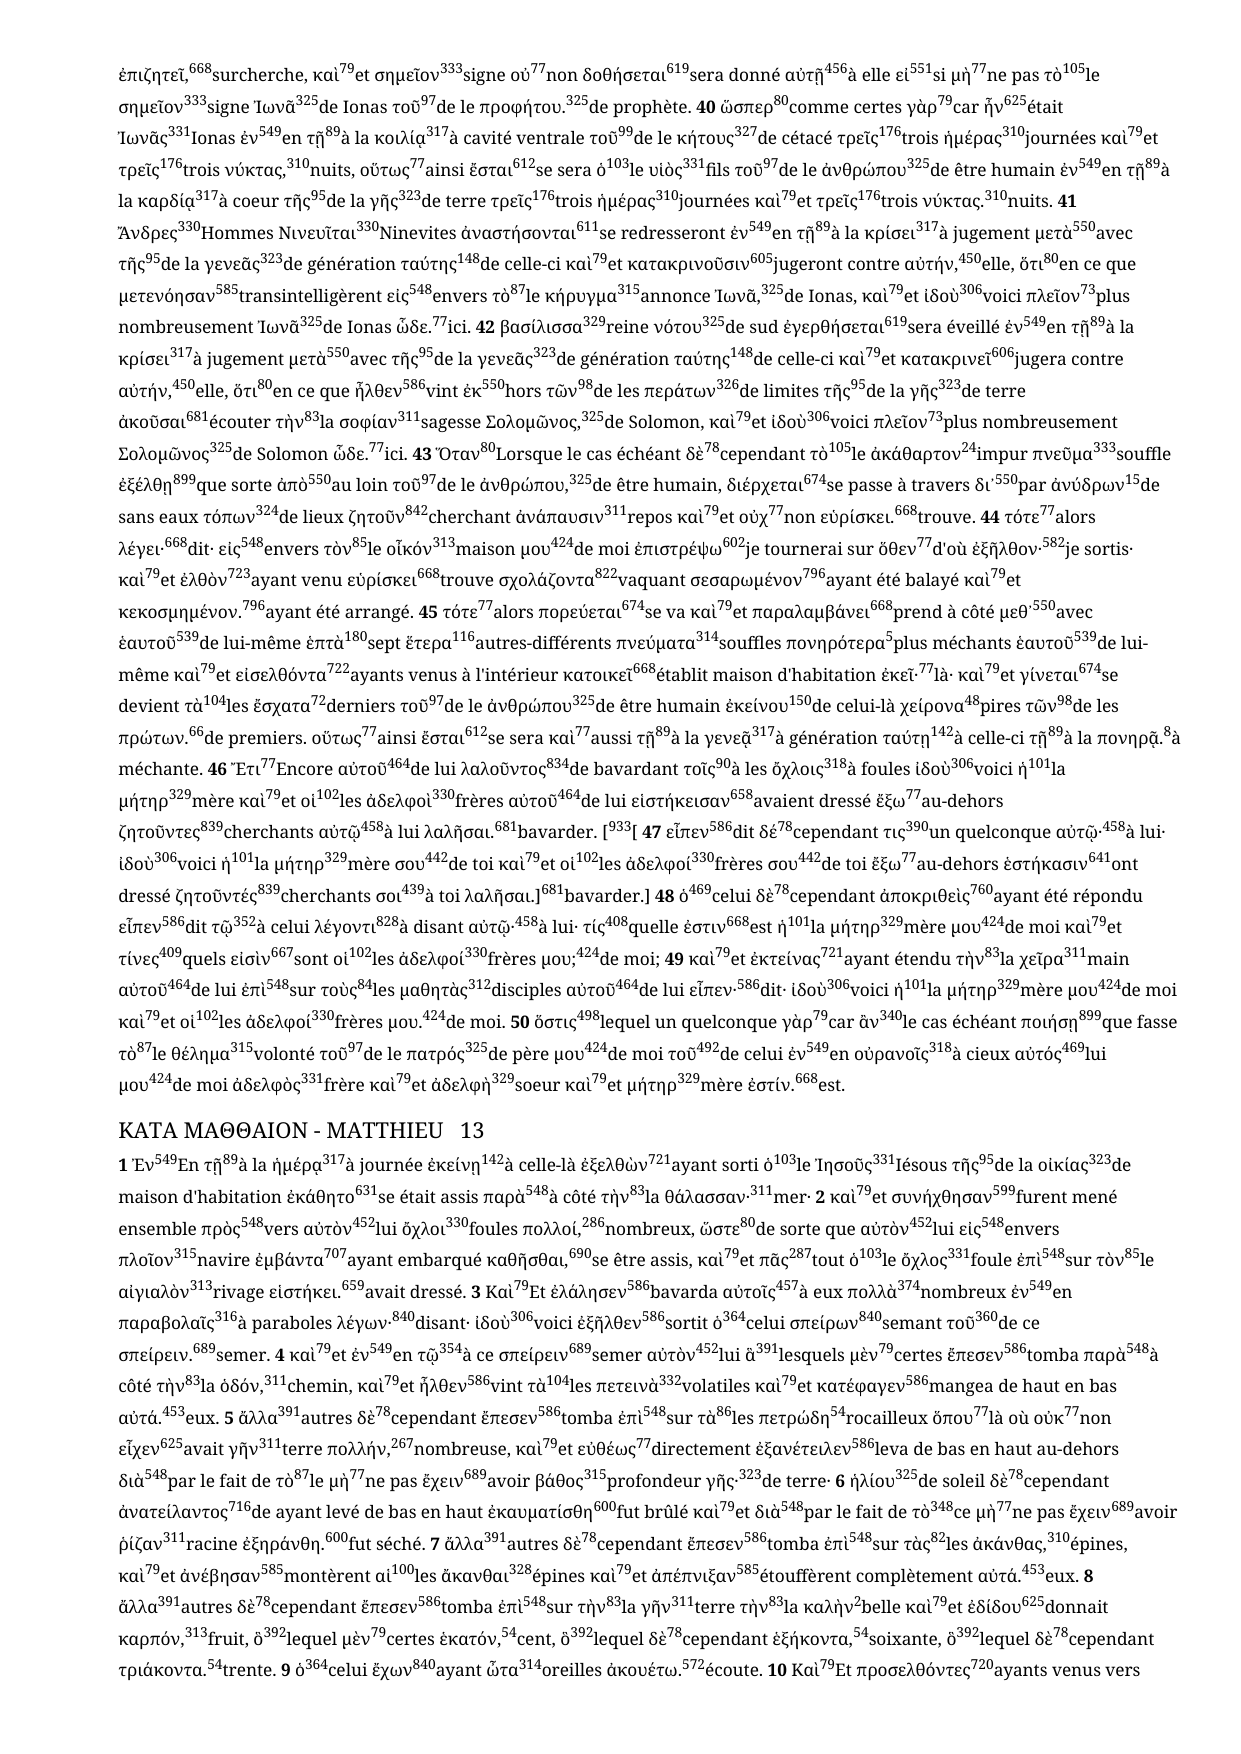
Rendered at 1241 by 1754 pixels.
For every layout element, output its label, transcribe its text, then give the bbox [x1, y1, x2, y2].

text ΚΑΤΑ ΜΑΘΘΑΙΟΝ - MATTHIEU 13 [118, 1115, 1181, 1145]
text 1 Ἐν549En ἐκείνῳ144à celui-là τῷ91à le καιρῷ319à moment ἐπορεύθη600fut allé ὁ103le Ἰησοῦς331Iésous τοῖς92à les σάββασιν320à sabbats διὰ550par τῶν98de les σπορίμων·66de champs ensemencés· οἱ102les δὲ78cependant μαθηταὶ330disciples αὐτοῦ464de lui ἐπείνασαν585eurent faim καὶ79et ἤρξαντο591se originèrent τίλλειν689épiler στάχυας312épis καὶ79et ἐσθίειν.689manger. 2 οἱ102les δὲ78cependant Φαρισαῖοι330Pharisiens ἰδόντες720ayants vus εἶπαν585dirent αὐτῷ·458à lui· ἰδοὺ306voici οἱ102les μαθηταί330disciples σου442de toi ποιοῦσιν667font ὃ482lequel οὐκ77non ἔξεστιν668est permis ποιεῖν689faire ἐν549en σαββάτῳ.321à sabbat. 3 ὁ469celui δὲ78cependant εἶπεν586dit αὐτοῖς·457à eux· οὐκ340non ἀνέγνωτε583vous prîtes connaissance τί399quel ἐποίησεν586fit Δαυὶδ331Dauid ὅτε80lorsque ἐπείνασεν586eut faim καὶ79et οἱ363ceux μετ᾽550avec αὐτοῦ,464de lui, 4 πῶς80comment? εἰσῆλθεν586vint à l'intérieur εἰς548envers τὸν85le οἶκον313maison τοῦ97de le θεοῦ325de Dieu καὶ79et τοὺς84les ἄρτους312pains τῆς95de la προθέσεως323de proposition ἔφαγεν,586mangea, ὃ482lequel οὐκ77non ἐξὸν842étant permis ἦν625était αὐτῷ458à lui φαγεῖν681manger οὐδὲ79non cependant τοῖς351à ceux μετ᾽550avec αὐτοῦ464de lui εἰ551si μὴ77ne pas τοῖς90à les ἱερεῦσιν318à sacrificateurs μόνοις;120à seuls; 5 ἢ79ou οὐκ340non ἀνέγνωτε583vous prîtes connaissance ἐν549en τῷ91à le νόμῳ319à loi ὅτι80en ce que τοῖς92à les σάββασιν320à sabbats οἱ102les ἱερεῖς330sacrificateurs ἐν549en τῷ93à le ἱερῷ321à sanctuaire τὸ87le σάββατον315sabbat βεβηλοῦσιν667profanent καὶ79et ἀναίτιοί46non coupables εἰσιν;667sont; 6 λέγω664je dis δὲ78cependant ὑμῖν438à vous ὅτι80en ce que τοῦ99de le ἱεροῦ327de sanctuaire μεῖζόν73plus grand ἐστιν668est ὧδε.77ici. 7 εἰ80si δὲ78cependant ἐγνώκειτε656vous aviez connu τί412quel ἐστιν·668est· ἔλεος315miséricorde θέλω664je veux καὶ79et οὐ77non θυσίαν,311sacrifice, οὐκ77non ἂν340le cas échéant κατεδικάσατε583vous exécutâtes en justice de haut en bas τοὺς84les ἀναιτίους.52non coupables. 8 κύριος331Maître γάρ79car ἐστιν668est τοῦ99de le σαββάτου327de sabbat ὁ103le υἱὸς331fils τοῦ97de le ἀνθρώπου.325de être humain. 9 Καὶ79Et μεταβὰς721ayant dépassé ἐκεῖθεν77de là ἦλθεν586vint εἰς548envers τὴν83la συναγωγὴν311synagogue αὐτῶν·463de eux· 10 καὶ79et ἰδοὺ306voici ἄνθρωπος331être humain χεῖρα311main ἔχων840ayant ξηράν.51sèche. καὶ79et ἐπηρώτησαν585surinterrogèrent αὐτὸν452lui λέγοντες·839disants· εἰ340si ἔξεστιν668est permis τοῖς92à les σάββασιν320à sabbats θεραπεύειν;689soigner; ἵνα80afin que κατηγορήσωσιν898que accusent αὐτοῦ.464de lui. 11 ὁ469celui δὲ78cependant εἶπεν586dit αὐτοῖς·457à eux· τίς174quel ἔσται612se sera ἐξ550hors ὑμῶν441de vous ἄνθρωπος331être humain ὃς498lequel ἕξει606aura πρόβατον315brebis ἓν181un καὶ79et ἐὰν80si le cas échéant ἐμπέσῃ899que tombe dans τοῦτο366ce-ci τοῖς92à les σάββασιν320à sabbats εἰς548envers βόθυνον,313fosse, οὐχὶ340non pas κρατήσει606saisira avec force αὐτὸ454lui καὶ79et ἐγερεῖ;606éveillera; 12 πόσῳ402à combien grand? οὖν79donc διαφέρει668diffère ἄνθρωπος331être humain προβάτου.327de brebis. ὥστε80de sorte que ἔξεστιν668est permis τοῖς92à les σάββασιν320à sabbats καλῶς77bellement ποιεῖν.689faire. 13 τότε77alors λέγει668dit τῷ91à le ἀνθρώπῳ·319à être humain· ἔκτεινόν554étends σου442de toi τὴν83la χεῖρα.311main. καὶ79et ἐξέτεινεν586étendit καὶ79et ἀπεκατεστάθη600fut reconstitué ὑγιὴς69saine ὡς80comme ἡ101la ἄλλη.388autre. 14 Ἐξελθόντες720Ayants sortis δὲ78cependant οἱ102les Φαρισαῖοι330Pharisiens συμβούλιον315délibération ensemble ἔλαβον585prirent κατ᾽550contre αὐτοῦ464de lui ὅπως80de telle manière que αὐτὸν452lui ἀπολέσωσιν.898que perdent au loin. 15 Ὁ103Le δὲ78cependant Ἰησοῦς331Iésous γνοὺς721ayant connu ἀνεχώρησεν586replaça ἐκεῖθεν.77de là. καὶ79et ἠκολούθησαν585suivirent αὐτῷ458à lui [ὄχλοι]330[foules] πολλοί,389nombreux, καὶ79et ἐθεράπευσεν586soigna αὐτοὺς451eux πάντας268tous 16 καὶ79et ἐπετίμησεν586survalorisa αὐτοῖς457à eux ἵνα80afin que μὴ77ne pas φανερὸν53visible αὐτὸν452lui ποιήσωσιν,898que fassent, 17 ἵνα80afin que πληρωθῇ911que soit fait plénitude τὸ366ce ῥηθὲν762ayant été dit διὰ550par Ἠσαΐου325de Ésaïa τοῦ97de le προφήτου325de prophète λέγοντος·834de disant· 18 ἰδοὺ306voici ὁ103le παῖς331jeune servant μου424de moi ὃν480lequel ᾑρέτισα,582je hérétisai, ὁ103le ἀγαπητός71aimé μου424de moi εἰς548envers ὃν480lequel εὐδόκησεν586estima en bien ἡ101la ψυχή329âme μου·424de moi· θήσω602je poserai τὸ87le πνεῦμά315souffle μου424de moi ἐπ᾽548sur αὐτόν,452lui, καὶ79et κρίσιν311jugement τοῖς92à les ἔθνεσιν320à ethnies ἀπαγγελεῖ.606rapportera annonce. 19 οὐκ77non ἐρίσει606querellera οὐδὲ79non cependant κραυγάσει,606criera, οὐδὲ79non cependant ἀκούσει606écoutera τις390un quelconque ἐν549en ταῖς88à les πλατείαις316à places τὴν83la φωνὴν311son de voix αὐτοῦ.464de lui. 20 κάλαμον313calame συντετριμμένον796ayant été broyé ensemble οὐ77non κατεάξει606fracassera de haut en bas καὶ79et λίνον315linon τυφόμενον877étant fumé οὐ77non σβέσει,606éteindra, ἕως80jusqu'à ce que ἂν340le cas échéant ἐκβάλῃ899que éjecte εἰς548envers νῖκος315victoire τὴν83la κρίσιν.311jugement. 21 καὶ79et τῷ93à le ὀνόματι321à nom αὐτοῦ464de lui ἔθνη332ethnies ἐλπιοῦσιν.605espéreront. 22 Τότε77Alors προσηνέχθη600fut apporté αὐτῷ458à lui δαιμονιζόμενος891étant démonisé τυφλὸς71aveugle καὶ79et κωφός,71sourd muet, καὶ79et ἐθεράπευσεν586soigna αὐτόν,452lui, ὥστε80de sorte que τὸν85le κωφὸν53sourd muet λαλεῖν689bavarder καὶ79et βλέπειν.689regarder. 23 καὶ79et ἐξίσταντο630se extasiaient πάντες286tous οἱ102les ὄχλοι330foules καὶ79et ἔλεγον·624disaient· μήτι340ne serait-ce que οὗτός364celui-ci ἐστιν668est ὁ103le υἱὸς331fils Δαυίδ;325de Dauid; 24 οἱ102les δὲ78cependant Φαρισαῖοι330Pharisiens ἀκούσαντες720ayants écoutés εἶπον·585dirent· οὗτος364celui-ci οὐκ77non ἐκβάλλει668éjecte τὰ86les δαιμόνια314démons εἰ551si μὴ77ne pas ἐν549en τῷ91à le Βεελζεβοὺλ319à Beelzeboul ἄρχοντι319à chef τῶν98de les δαιμονίων.326de démons. 25 Εἰδὼς783Ayant su δὲ78cependant τὰς82les ἐνθυμήσεις310réflexions en fureurs αὐτῶν463de eux εἶπεν586dit αὐτοῖς·457à eux· πᾶσα285toute βασιλεία329royauté μερισθεῖσα758ayante étée partagée καθ᾽550contre ἑαυτῆς535de elle-même ἐρημοῦται680est désertifié καὶ79et πᾶσα285toute πόλις329cité ἢ79ou οἰκία329maison d'habitation μερισθεῖσα758ayante étée partagée καθ᾽550contre ἑαυτῆς535de elle-même οὐ77non σταθήσεται.619sera dressé. 26 καὶ79et εἰ80si ὁ103le σατανᾶς331Satanas τὸν85le σατανᾶν313Satanas ἐκβάλλει,668éjecte, ἐφ᾽548sur ἑαυτὸν528lui-même ἐμερίσθη·600fut partagé· πῶς77comment? οὖν79donc σταθήσεται619sera dressé ἡ101la βασιλεία329royauté αὐτοῦ;464de lui; 27 καὶ79et εἰ80si ἐγὼ431moi ἐν549en Βεελζεβοὺλ319à Beelzeboul ἐκβάλλω664j'éjecte τὰ86les δαιμόνια,314démons, οἱ102les υἱοὶ330fils ὑμῶν441de vous ἐν549en τίνι401à quel ἐκβάλλουσιν;667éjectent; διὰ548par le fait de τοῦτο348ce-ci αὐτοὶ468eux κριταὶ330juges ἔσονται611se seront ὑμῶν.441de vous. 28 εἰ80si δὲ78cependant ἐν549en πνεύματι321à souffle θεοῦ325de Dieu ἐγὼ431moi ἐκβάλλω664j'éjecte τὰ86les δαιμόνια,314démons, ἄρα77par conséquent ἔφθασεν586devança ἐφ᾽548sur ὑμᾶς436vous ἡ101la βασιλεία329royauté τοῦ97de le θεοῦ.325de Dieu. 29 ἢ79ou πῶς77comment? δύναταί674se peut τις390un quelconque εἰσελθεῖν681venir à l'intérieur εἰς548envers τὴν83la οἰκίαν311maison d'habitation τοῦ97de le ἰσχυροῦ65de tenace καὶ79et τὰ86les σκεύη314ustensiles αὐτοῦ464de lui ἁρπάσαι,681ravir, ἐὰν80si le cas échéant μὴ77ne pas πρῶτον77premièrement δήσῃ899que attache de lien τὸν85le ἰσχυρόν;53tenace; καὶ79et τότε77alors τὴν83la οἰκίαν311maison d'habitation αὐτοῦ464de lui διαρπάσει.606ravira au-travers. 30 ὁ364celui μὴ77ne pas ὢν840étant μετ᾽550avec ἐμοῦ424de moi κατ᾽550contre ἐμοῦ424de moi ἐστιν,668est, καὶ79et ὁ364celui μὴ77ne pas συνάγων840menant ensemble μετ᾽550avec ἐμοῦ424de moi σκορπίζει.668disperse. 31 Διὰ548Par le fait de τοῦτο348ce-ci λέγω664je dis ὑμῖν,438à vous, πᾶσα285toute ἁμαρτία329faute καὶ79et βλασφημία329blasphémie ἀφεθήσεται619sera abandonné τοῖς90à les ἀνθρώποις,318à êtres humains, ἡ101la δὲ78cependant τοῦ99de le πνεύματος327de souffle βλασφημία329blasphémie οὐκ77non ἀφεθήσεται.619sera abandonné. 32 καὶ79et ὃς498lequel ἐὰν340si le cas échéant εἴπῃ899que dise λόγον313discours κατὰ550contre τοῦ97de le υἱοῦ325de fils τοῦ97de le ἀνθρώπου,325de être humain, ἀφεθήσεται619sera abandonné αὐτῷ·458à lui· ὃς498lequel δ᾽78cependant ἂν340le cas échéant εἴπῃ899que dise κατὰ550contre τοῦ99de le πνεύματος327de souffle τοῦ99de le ἁγίου,18de saint, οὐκ77non ἀφεθήσεται619sera abandonné αὐτῷ458à lui οὔτε79ni ἐν549en τούτῳ144à celui-ci τῷ91à le αἰῶνι319à ère οὔτε79ni ἐν549en τῷ352à celui μέλλοντι.828à imminant. 33 Ἢ79Ou ποιήσατε553faites τὸ87le δένδρον315arbre καλὸν34beau καὶ79et τὸν85le καρπὸν313fruit αὐτοῦ466de lui καλόν,53beau, ἢ79ou ποιήσατε553faites τὸ87le δένδρον315arbre σαπρὸν34pourri καὶ79et τὸν85le καρπὸν313fruit αὐτοῦ466de lui σαπρόν·53pourri· ἐκ550hors γὰρ79car τοῦ97de le καρποῦ325de fruit τὸ105le δένδρον333arbre γινώσκεται.680est connu. 34 γεννήματα338progénitures ἐχιδνῶν,322de vipères, πῶς77comment? δύνασθε671vous vous pouvez ἀγαθὰ54bons λαλεῖν689bavarder πονηροὶ46méchants ὄντες;839étants; ἐκ550hors γὰρ79car τοῦ99de le περισσεύματος327de superflu τῆς95de la καρδίας323de coeur τὸ105le στόμα333bouche λαλεῖ.668bavarde. 35 ὁ103le ἀγαθὸς22bon ἄνθρωπος331être humain ἐκ550hors τοῦ257de le ἀγαθοῦ16de bon θησαυροῦ325de trésor ἐκβάλλει668éjecte ἀγαθά,54bons, καὶ79et ὁ103le πονηρὸς22méchant ἄνθρωπος331être humain ἐκ550hors τοῦ257de le πονηροῦ16de méchant θησαυροῦ325de trésor ἐκβάλλει668éjecte πονηρά.54méchants. 36 λέγω664je dis δὲ78cependant ὑμῖν438à vous ὅτι80en ce que πᾶν271tout ῥῆμα315oral ἀργὸν6sans travail ὃ482lequel λαλήσουσιν605bavarderont οἱ102les ἄνθρωποι330êtres humains ἀποδώσουσιν605redonneront περὶ550autour αὐτοῦ466de lui λόγον313discours ἐν549en ἡμέρᾳ317à journée κρίσεως·323de jugement· 37 ἐκ550hors γὰρ79car τῶν96de les λόγων324de discours σου442de toi δικαιωθήσῃ,617tu seras justifié, καὶ79et ἐκ550hors τῶν96de les λόγων324de discours σου442de toi καταδικασθήσῃ.617tu seras exécuté en justice de haut en bas. 38 Τότε77Alors ἀπεκρίθησαν599furent répondu αὐτῷ458à lui τινες389des quelconques τῶν96de les γραμματέων324de lettrés καὶ79et Φαρισαίων324de Pharisiens λέγοντες·839disants· διδάσκαλε,337enseignant, θέλομεν663nous voulons ἀπὸ550au loin σοῦ442de toi σημεῖον315signe ἰδεῖν.681voir. 39 ὁ469celui δὲ78cependant ἀποκριθεὶς760ayant été répondu εἶπεν586dit αὐτοῖς·457à eux· γενεὰ329génération πονηρὰ20méchante καὶ79et μοιχαλὶς20adultère σημεῖον315signe ἐπιζητεῖ,668surcherche, καὶ79et σημεῖον333signe οὐ77non δοθήσεται619sera donné αὐτῇ456à elle εἰ551si μὴ77ne pas τὸ105le σημεῖον333signe Ἰωνᾶ325de Ionas τοῦ97de le προφήτου.325de prophète. 40 ὥσπερ80comme certes γὰρ79car ἦν625était Ἰωνᾶς331Ionas ἐν549en τῇ89à la κοιλίᾳ317à cavité ventrale τοῦ99de le κήτους327de cétacé τρεῖς176trois ἡμέρας310journées καὶ79et τρεῖς176trois νύκτας,310nuits, οὕτως77ainsi ἔσται612se sera ὁ103le υἱὸς331fils τοῦ97de le ἀνθρώπου325de être humain ἐν549en τῇ89à la καρδίᾳ317à coeur τῆς95de la γῆς323de terre τρεῖς176trois ἡμέρας310journées καὶ79et τρεῖς176trois νύκτας.310nuits. 41 Ἄνδρες330Hommes Νινευῖται330Ninevites ἀναστήσονται611se redresseront ἐν549en τῇ89à la κρίσει317à jugement μετὰ550avec τῆς95de la γενεᾶς323de génération ταύτης148de celle-ci καὶ79et κατακρινοῦσιν605jugeront contre αὐτήν,450elle, ὅτι80en ce que μετενόησαν585transintelligèrent εἰς548envers τὸ87le κήρυγμα315annonce Ἰωνᾶ,325de Ionas, καὶ79et ἰδοὺ306voici πλεῖον73plus nombreusement Ἰωνᾶ325de Ionas ὧδε.77ici. 42 βασίλισσα329reine νότου325de sud ἐγερθήσεται619sera éveillé ἐν549en τῇ89à la κρίσει317à jugement μετὰ550avec τῆς95de la γενεᾶς323de génération ταύτης148de celle-ci καὶ79et κατακρινεῖ606jugera contre αὐτήν,450elle, ὅτι80en ce que ἦλθεν586vint ἐκ550hors τῶν98de les περάτων326de limites τῆς95de la γῆς323de terre ἀκοῦσαι681écouter τὴν83la σοφίαν311sagesse Σολομῶνος,325de Solomon, καὶ79et ἰδοὺ306voici πλεῖον73plus nombreusement Σολομῶνος325de Solomon ὧδε.77ici. 43 Ὅταν80Lorsque le cas échéant δὲ78cependant τὸ105le ἀκάθαρτον24impur πνεῦμα333souffle ἐξέλθῃ899que sorte ἀπὸ550au loin τοῦ97de le ἀνθρώπου,325de être humain, διέρχεται674se passe à travers δι᾽550par ἀνύδρων15de sans eaux τόπων324de lieux ζητοῦν842cherchant ἀνάπαυσιν311repos καὶ79et οὐχ77non εὑρίσκει.668trouve. 44 τότε77alors λέγει·668dit· εἰς548envers τὸν85le οἶκόν313maison μου424de moi ἐπιστρέψω602je tournerai sur ὅθεν77d'où ἐξῆλθον·582je sortis· καὶ79et ἐλθὸν723ayant venu εὑρίσκει668trouve σχολάζοντα822vaquant σεσαρωμένον796ayant été balayé καὶ79et κεκοσμημένον.796ayant été arrangé. 45 τότε77alors πορεύεται674se va καὶ79et παραλαμβάνει668prend à côté μεθ᾽550avec ἑαυτοῦ539de lui-même ἑπτὰ180sept ἕτερα116autres-différents πνεύματα314souffles πονηρότερα5plus méchants ἑαυτοῦ539de lui-même καὶ79et εἰσελθόντα722ayants venus à l'intérieur κατοικεῖ668établit maison d'habitation ἐκεῖ·77là· καὶ79et γίνεται674se devient τὰ104les ἔσχατα72derniers τοῦ97de le ἀνθρώπου325de être humain ἐκείνου150de celui-là χείρονα48pires τῶν98de les πρώτων.66de premiers. οὕτως77ainsi ἔσται612se sera καὶ77aussi τῇ89à la γενεᾷ317à génération ταύτῃ142à celle-ci τῇ89à la πονηρᾷ.8à méchante. 46 Ἔτι77Encore αὐτοῦ464de lui λαλοῦντος834de bavardant τοῖς90à les ὄχλοις318à foules ἰδοὺ306voici ἡ101la μήτηρ329mère καὶ79et οἱ102les ἀδελφοὶ330frères αὐτοῦ464de lui εἱστήκεισαν658avaient dressé ἔξω77au-dehors ζητοῦντες839cherchants αὐτῷ458à lui λαλῆσαι.681bavarder. [933[ 47 εἶπεν586dit δέ78cependant τις390un quelconque αὐτῷ·458à lui· ἰδοὺ306voici ἡ101la μήτηρ329mère σου442de toi καὶ79et οἱ102les ἀδελφοί330frères σου442de toi ἔξω77au-dehors ἑστήκασιν641ont dressé ζητοῦντές839cherchants σοι439à toi λαλῆσαι.]681bavarder.] 48 ὁ469celui δὲ78cependant ἀποκριθεὶς760ayant été répondu εἶπεν586dit τῷ352à celui λέγοντι828à disant αὐτῷ·458à lui· τίς408quelle ἐστιν668est ἡ101la μήτηρ329mère μου424de moi καὶ79et τίνες409quels εἰσὶν667sont οἱ102les ἀδελφοί330frères μου;424de moi; 49 καὶ79et ἐκτείνας721ayant étendu τὴν83la χεῖρα311main αὐτοῦ464de lui ἐπὶ548sur τοὺς84les μαθητὰς312disciples αὐτοῦ464de lui εἶπεν·586dit· ἰδοὺ306voici ἡ101la μήτηρ329mère μου424de moi καὶ79et οἱ102les ἀδελφοί330frères μου.424de moi. 50 ὅστις498lequel un quelconque γὰρ79car ἂν340le cas échéant ποιήσῃ899que fasse τὸ87le θέλημα315volonté τοῦ97de le πατρός325de père μου424de moi τοῦ492de celui ἐν549en οὐρανοῖς318à cieux αὐτός469lui μου424de moi ἀδελφὸς331frère καὶ79et ἀδελφὴ329soeur καὶ79et μήτηρ329mère ἐστίν.668est. [118, 59, 1181, 1097]
text 1 Ἐν549En τῇ89à la ἡμέρᾳ317à journée ἐκείνῃ142à celle-là ἐξελθὼν721ayant sorti ὁ103le Ἰησοῦς331Iésous τῆς95de la οἰκίας323de maison d'habitation ἐκάθητο631se était assis παρὰ548à côté τὴν83la θάλασσαν·311mer· 2 καὶ79et συνήχθησαν599furent mené ensemble πρὸς548vers αὐτὸν452lui ὄχλοι330foules πολλοί,286nombreux, ὥστε80de sorte que αὐτὸν452lui εἰς548envers πλοῖον315navire ἐμβάντα707ayant embarqué καθῆσθαι,690se être assis, καὶ79et πᾶς287tout ὁ103le ὄχλος331foule ἐπὶ548sur τὸν85le αἰγιαλὸν313rivage εἱστήκει.659avait dressé. 3 Καὶ79Et ἐλάλησεν586bavarda αὐτοῖς457à eux πολλὰ374nombreux ἐν549en παραβολαῖς316à paraboles λέγων·840disant· ἰδοὺ306voici ἐξῆλθεν586sortit ὁ364celui σπείρων840semant τοῦ360de ce σπείρειν.689semer. 4 καὶ79et ἐν549en τῷ354à ce σπείρειν689semer αὐτὸν452lui ἃ391lesquels μὲν79certes ἔπεσεν586tomba παρὰ548à côté τὴν83la ὁδόν,311chemin, καὶ79et ἦλθεν586vint τὰ104les πετεινὰ332volatiles καὶ79et κατέφαγεν586mangea de haut en bas αὐτά.453eux. 5 ἄλλα391autres δὲ78cependant ἔπεσεν586tomba ἐπὶ548sur τὰ86les πετρώδη54rocailleux ὅπου77là où οὐκ77non εἶχεν625avait γῆν311terre πολλήν,267nombreuse, καὶ79et εὐθέως77directement ἐξανέτειλεν586leva de bas en haut au-dehors διὰ548par le fait de τὸ87le μὴ77ne pas ἔχειν689avoir βάθος315profondeur γῆς·323de terre· 6 ἡλίου325de soleil δὲ78cependant ἀνατείλαντος716de ayant levé de bas en haut ἐκαυματίσθη600fut brûlé καὶ79et διὰ548par le fait de τὸ348ce μὴ77ne pas ἔχειν689avoir ῥίζαν311racine ἐξηράνθη.600fut séché. 7 ἄλλα391autres δὲ78cependant ἔπεσεν586tomba ἐπὶ548sur τὰς82les ἀκάνθας,310épines, καὶ79et ἀνέβησαν585montèrent αἱ100les ἄκανθαι328épines καὶ79et ἀπέπνιξαν585étouffèrent complètement αὐτά.453eux. 8 ἄλλα391autres δὲ78cependant ἔπεσεν586tomba ἐπὶ548sur τὴν83la γῆν311terre τὴν83la καλὴν2belle καὶ79et ἐδίδου625donnait καρπόν,313fruit, ὃ392lequel μὲν79certes ἑκατόν,54cent, ὃ392lequel δὲ78cependant ἑξήκοντα,54soixante, ὃ392lequel δὲ78cependant τριάκοντα.54trente. 9 ὁ364celui ἔχων840ayant ὦτα314oreilles ἀκουέτω.572écoute. 10 Καὶ79Et προσελθόντες720ayants venus vers οἱ102les μαθηταὶ330disciples εἶπαν585dirent αὐτῷ·458à lui· διὰ548par le fait de τί399quel ἐν549en παραβολαῖς316à paraboles λαλεῖς666tu bavardes αὐτοῖς;457à eux; 11 ὁ469celui δὲ78cependant ἀποκριθεὶς760ayant été répondu εἶπεν586dit αὐτοῖς·457à eux· ὅτι80en ce que ὑμῖν438à vous δέδοται654a été donné γνῶναι681connaître τὰ86les μυστήρια314mystères τῆς95de la βασιλείας323de royauté τῶν96de les οὐρανῶν,324de cieux, ἐκείνοις351à ceux-là δὲ78cependant οὐ77non δέδοται.654a été donné. 12 ὅστις498lequel un quelconque γὰρ79car ἔχει,668a, δοθήσεται619sera donné αὐτῷ458à lui καὶ79et περισσευθήσεται·619sera surabondé· ὅστις498lequel un quelconque δὲ78cependant οὐκ77non ἔχει,668a, καὶ77aussi ὃ482lequel ἔχει668a ἀρθήσεται619sera levé ἀπ᾽550au loin αὐτοῦ.464de lui. 13 διὰ548par le fait de τοῦτο348ce-ci ἐν549en παραβολαῖς316à paraboles αὐτοῖς457à eux λαλῶ,664je bavarde, ὅτι80en ce que βλέποντες839regardants οὐ77non βλέπουσιν667regardent καὶ79et ἀκούοντες839écoutants οὐκ77non ἀκούουσιν667écoutent οὐδὲ79non cependant συνίουσιν,667comprennent, 14 καὶ79et ἀναπληροῦται680est élevé à plénitude αὐτοῖς457à eux ἡ101la προφητεία329prophétie Ἠσαΐου325de Ésaïa ἡ362celle λέγουσα·838disante· ἀκοῇ317à ouïe ἀκούσετε603vous écouterez καὶ79et οὐ77non μὴ77ne pas συνῆτε,896que vous compreniez, καὶ79et βλέποντες839regardants βλέψετε603vous regarderez καὶ79et οὐ77non μὴ77ne pas ἴδητε.896que vous voyiez. 15 ἐπαχύνθη600fut épaissi γὰρ79car ἡ101la καρδία329coeur τοῦ97de le λαοῦ325de peuple τούτου,150de celui-ci, καὶ79et τοῖς92à les ὠσὶν320à oreilles βαρέως77lourdement ἤκουσαν585écoutèrent καὶ79et τοὺς84les ὀφθαλμοὺς312yeux αὐτῶν463de eux ἐκάμμυσαν,585fermèrent de haut en bas, μήποτε80de peur que ἴδωσιν898que voient τοῖς90à les ὀφθαλμοῖς318à yeux καὶ79et τοῖς92à les ὠσὶν320à oreilles ἀκούσωσιν898que écoutent καὶ79et τῇ89à la καρδίᾳ317à coeur συνῶσιν898que comprennent καὶ79et ἐπιστρέψωσιν898que tournent sur καὶ79et ἰάσομαι608je me guérirai αὐτούς.451eux. 16 ὑμῶν441de vous δὲ78cependant μακάριοι46bienheureux οἱ102les ὀφθαλμοὶ330yeux ὅτι80en ce que βλέπουσιν667regardent καὶ79et τὰ104les ὦτα332oreilles ὑμῶν441de vous ὅτι80en ce que ἀκούουσιν.667écoutent. 17 ἀμὴν304amen γὰρ79car λέγω664je dis ὑμῖν438à vous ὅτι80en ce que πολλοὶ286nombreux προφῆται330prophètes καὶ79et δίκαιοι70justes ἐπεθύμησαν585désirèrent en fureur ἰδεῖν681voir ἃ481lesquels βλέπετε665vous regardez καὶ79et οὐκ77non εἶδαν,585virent, καὶ79et ἀκοῦσαι681écouter ἃ481lesquels ἀκούετε665vous écoutez καὶ79et οὐκ77non ἤκουσαν.585écoutèrent. 18 Ὑμεῖς447Vous οὖν79donc ἀκούσατε553écoutez τὴν83la παραβολὴν311parabole τοῦ358de celui σπείραντος.716de ayant semé. 19 παντὸς384de tout ἀκούοντος834de écoutant τὸν85le λόγον313discours τῆς95de la βασιλείας323de royauté καὶ79et μὴ77ne pas συνιέντος834de comprenant ἔρχεται674se vient ὁ103le πονηρὸς71méchant καὶ79et ἁρπάζει668ravit τὸ348ce ἐσπαρμένον798ayant été semé ἐν549en τῇ89à la καρδίᾳ317à coeur αὐτοῦ,464de lui, οὗτός364celui-ci ἐστιν668est ὁ364celui παρὰ548à côté τὴν83la ὁδὸν311chemin σπαρείς.760ayant été semé. 20 ὁ364celui δὲ78cependant ἐπὶ548sur τὰ86les πετρώδη54rocailleux σπαρείς,760ayant été semé, οὗτός364celui-ci ἐστιν668est ὁ364celui τὸν85le λόγον313discours ἀκούων840écoutant καὶ79et εὐθὺς77directement μετὰ550avec χαρᾶς323de joie λαμβάνων840prenant αὐτόν,452lui, 21 οὐκ77non ἔχει668a δὲ78cependant ῥίζαν311racine ἐν549en ἑαυτῷ533à lui-même ἀλλὰ79mais πρόσκαιρός47vers un moment ἐστιν,668est, γενομένης732de se ayante devenue δὲ78cependant θλίψεως323de oppression ἢ79ou διωγμοῦ325de poursuite διὰ548par le fait de τὸν85le λόγον313discours εὐθὺς77directement σκανδαλίζεται.680est scandalisé. 22 ὁ364celui δὲ78cependant εἰς548envers τὰς82les ἀκάνθας310épines σπαρείς,760ayant été semé, οὗτός364celui-ci ἐστιν668est ὁ364celui τὸν85le λόγον313discours ἀκούων,840écoutant, καὶ79et ἡ101la μέριμνα329inquiétude τοῦ97de le αἰῶνος325de ère τούτου150de celui-ci καὶ79et ἡ101la ἀπάτη329appât τοῦ97de le πλούτου325de richesse συμπνίγει668étouffe avec τὸν85le λόγον313discours καὶ79et ἄκαρπος47sans fruit γίνεται.674se devient. 23 ὁ364celui δὲ78cependant ἐπὶ548sur τὴν83la καλὴν2belle γῆν311terre σπαρείς,760ayant été semé, οὗτός364celui-ci ἐστιν668est ὁ364celui τὸν85le λόγον313discours ἀκούων840écoutant καὶ79et συνιείς,840comprenant, ὃς498lequel δὴ340évidemment καρποφορεῖ668colporte du fruit καὶ79et ποιεῖ668fait ὃ392lequel μὲν79certes ἑκατόν,54cent, ὃ392lequel δὲ78cependant ἑξήκοντα,54soixante, ὃ392lequel δὲ78cependant τριάκοντα.54trente. 24 Ἄλλην113Autre παραβολὴν311parabole παρέθηκεν586posa à côté αὐτοῖς457à eux λέγων·840disant· ὡμοιώθη600fut rendu semblable ἡ101la βασιλεία329royauté τῶν96de les οὐρανῶν324de cieux ἀνθρώπῳ319à être humain σπείραντι713à ayant semé καλὸν6beau σπέρμα315semence ἐν549en τῷ91à le ἀγρῷ319à champ αὐτοῦ.464de lui. 25 ἐν549en δὲ78cependant τῷ354à ce καθεύδειν689dormir de haut en bas τοὺς84les ἀνθρώπους312êtres humains ἦλθεν586vint αὐτοῦ464de lui ὁ103le ἐχθρὸς71ennemi καὶ79et ἐπέσπειρεν586sema sur ζιζάνια314zizanies ἀνὰ548de bas en haut μέσον55au milieu τοῦ97de le σίτου325de froment καὶ79et ἀπῆλθεν.586éloigna. 26 ὅτε80lorsque δὲ78cependant ἐβλάστησεν586germa ὁ103le χόρτος331herbe καὶ79et καρπὸν313fruit ἐποίησεν,586fit, τότε77alors ἐφάνη600fut apparu en lumière καὶ77aussi τὰ104les ζιζάνια.332zizanies. 27 προσελθόντες720ayants venus vers δὲ78cependant οἱ102les δοῦλοι330mâles esclaves τοῦ97de le οἰκοδεσπότου325de despote de maison εἶπον585dirent αὐτῷ·458à lui· κύριε,337Maître, οὐχὶ340non pas καλὸν6beau σπέρμα315semence ἔσπειρας584tu semas ἐν549en τῷ91à le σῷ236à tien ἀγρῷ;319à champ; πόθεν77d'où? οὖν79donc ἔχει668a ζιζάνια;314zizanies; 28 ὁ469celui δὲ78cependant ἔφη625déclarait αὐτοῖς·457à eux· ἐχθρὸς22ennemi ἄνθρωπος331être humain τοῦτο348ce-ci ἐποίησεν.586fit. οἱ102les δὲ78cependant δοῦλοι330mâles esclaves λέγουσιν667disent αὐτῷ·458à lui· θέλεις666tu veux οὖν79donc ἀπελθόντες720ayants éloignés συλλέξωμεν894que nous cueillions ensemble αὐτά;453eux; 29 ὁ469celui δέ78cependant φησιν·668déclare· οὔ,340non, μήποτε80de peur que συλλέγοντες839cueillants ensemble τὰ86les ζιζάνια314zizanies ἐκριζώσητε896que vous déraciniez ἅμα77simultanément αὐτοῖς459à eux τὸν85le σῖτον.313froment. 30 ἄφετε553abandonnez συναυξάνεσθαι691se croître ensemble ἀμφότερα374tous deux ἕως552jusqu'à ce que τοῦ97de le θερισμοῦ,325de moisson, καὶ79et ἐν549en καιρῷ319à moment τοῦ97de le θερισμοῦ325de moisson ἐρῶ602je dirai τοῖς90à les θερισταῖς·318à moissonneurs· συλλέξατε553cueillez ensemble πρῶτον77premièrement τὰ86les ζιζάνια314zizanies καὶ79et δήσατε553attachez de lien αὐτὰ453eux εἰς548envers δέσμας310paquets de liens πρὸς548vers τὸ348ce κατακαῦσαι681brûler complètement αὐτά,453eux, τὸν85le δὲ78cependant σῖτον313froment συναγάγετε553menez ensemble εἰς548envers τὴν83la ἀποθήκην311grange μου.424de moi. 31 Ἄλλην113Autre παραβολὴν311parabole παρέθηκεν586posa à côté αὐτοῖς457à eux λέγων·840disant· ὁμοία45semblable ἐστὶν668est ἡ101la βασιλεία329royauté τῶν96de les οὐρανῶν324de cieux κόκκῳ319à grain σινάπεως,327de sinapis, ὃν480lequel λαβὼν721ayant pris ἄνθρωπος331être humain ἔσπειρεν586sema ἐν549en τῷ91à le ἀγρῷ319à champ αὐτοῦ·464de lui· 32 ὃ500lequel μικρότερον49plus petit μέν79certes ἐστιν668est πάντων282de tous τῶν98de les σπερμάτων,326de semences, ὅταν80lorsque le cas échéant δὲ78cependant αὐξηθῇ911que soit crû μεῖζον49plus grand τῶν98de les λαχάνων326de légumes ἐστὶν668est καὶ79et γίνεται674se devient δένδρον,333arbre, ὥστε80de sorte que ἐλθεῖν681venir τὰ86les πετεινὰ314volatiles τοῦ97de le οὐρανοῦ325de ciel καὶ79et κατασκηνοῦν689dresser la tente de haut en bas ἐν549en τοῖς90à les κλάδοις318à branches αὐτοῦ.466de lui. 33 Ἄλλην113Autre παραβολὴν311parabole ἐλάλησεν586bavarda αὐτοῖς·457à eux· ὁμοία45semblable ἐστὶν668est ἡ101la βασιλεία329royauté τῶν96de les οὐρανῶν324de cieux ζύμῃ,317à levain, ἣν478laquelle λαβοῦσα719ayante prise γυνὴ329femme ἐνέκρυψεν586encrypta εἰς548envers ἀλεύρου327de farine σάτα314satons τρία180trois ἕως80jusqu'à ce que οὗ494de lequel ἐζυμώθη600fut fermenté ὅλον.392tout entier. 34 ταῦτα347ces-ci πάντα270tous ἐλάλησεν586bavarda ὁ103le Ἰησοῦς331Iésous ἐν549en παραβολαῖς316à paraboles τοῖς90à les ὄχλοις318à foules καὶ79et χωρὶς552séparément παραβολῆς323de parabole οὐδὲν375aucun ἐλάλει625bavardait αὐτοῖς,457à eux, 35 ὅπως80de telle manière que πληρωθῇ911que soit fait plénitude τὸ366ce ῥηθὲν762ayant été dit διὰ550par τοῦ97de le προφήτου325de prophète λέγοντος·834de disant· ἀνοίξω602j'ouvrirai ἐν549en παραβολαῖς316à paraboles τὸ87le στόμα315bouche μου,424de moi, ἐρεύξομαι608je m'éructerai κεκρυμμένα797ayants étés cachés ἀπὸ550au loin καταβολῆς323de fondation [κόσμου].325[de monde]. 36 Τότε77Alors ἀφεὶς721ayant abandonné τοὺς84les ὄχλους312foules ἦλθεν586vint εἰς548envers τὴν83la οἰκίαν.311maison d'habitation. καὶ79et προσῆλθον585vinrent vers αὐτῷ458à lui οἱ102les μαθηταὶ330disciples αὐτοῦ464de lui λέγοντες·839disants· διασάφησον554explique pleinement ἡμῖν419à nous τὴν83la παραβολὴν311parabole τῶν98de les ζιζανίων326de zizanies τοῦ97de le ἀγροῦ.325de champ. 37 ὁ469celui δὲ78cependant ἀποκριθεὶς760ayant été répondu εἶπεν·586dit· ὁ364celui σπείρων840semant τὸ87le καλὸν6beau σπέρμα315semence ἐστὶν668est ὁ103le υἱὸς331fils τοῦ97de le ἀνθρώπου,325de être humain, 38 ὁ103le δὲ78cependant ἀγρός331champ ἐστιν668est ὁ103le κόσμος,331monde, τὸ105le δὲ78cependant καλὸν24beau σπέρμα333semence οὗτοί363ceux-ci εἰσιν667sont οἱ102les υἱοὶ330fils τῆς95de la βασιλείας·323de royauté· τὰ104les δὲ78cependant ζιζάνιά332zizanies εἰσιν667sont οἱ102les υἱοὶ330fils τοῦ97de le πονηροῦ,65de méchant, 39 ὁ103le δὲ78cependant ἐχθρὸς71ennemi ὁ364celui σπείρας721ayant semé αὐτά453eux ἐστιν668est ὁ103le διάβολος,71diable, ὁ103le δὲ78cependant θερισμὸς331moisson συντέλεια329achèvement commun αἰῶνός325de ère ἐστιν,668est, οἱ102les δὲ78cependant θερισταὶ330moissonneurs ἄγγελοί330messagers εἰσιν.667sont. 40 ὥσπερ80comme certes οὖν79donc συλλέγεται680est cueilli ensemble τὰ104les ζιζάνια332zizanies καὶ79et πυρὶ321à feu [κατα]καίεται,680est brûlé complètement, οὕτως77ainsi ἔσται612se sera ἐν549en τῇ89à la συντελείᾳ317à achèvement commun τοῦ97de le αἰῶνος·325de ère· 41 ἀποστελεῖ606enverra ὁ103le υἱὸς331fils τοῦ97de le ἀνθρώπου325de être humain τοὺς84les ἀγγέλους312messagers αὐτοῦ,464de lui, καὶ79et συλλέξουσιν605cueilleront ensemble ἐκ550hors τῆς95de la βασιλείας323de royauté αὐτοῦ464de lui πάντα270tous τὰ86les σκάνδαλα314scandales καὶ79et τοὺς345ceux ποιοῦντας821faisants τὴν83la ἀνομίαν311illégalité 42 καὶ79et βαλοῦσιν605jetteront αὐτοὺς451eux εἰς548envers τὴν83la κάμινον311fournaise τοῦ99de le πυρός·327de feu· ἐκεῖ77là ἔσται612se sera ὁ103le κλαυθμὸς331pleur καὶ79et ὁ103le βρυγμὸς331grincement τῶν96de les ὀδόντων.324de dents. 43 τότε77alors οἱ102les δίκαιοι70justes ἐκλάμψουσιν605brilleront au dehors ὡς80comme ὁ103le ἥλιος331soleil ἐν549en τῇ89à la βασιλείᾳ317à royauté τοῦ97de le πατρὸς325de père αὐτῶν.463de eux. ὁ364celui ἔχων840ayant ὦτα314oreilles ἀκουέτω.572écoute. 44 Ὁμοία45Semblable ἐστὶν668est ἡ101la βασιλεία329royauté τῶν96de les οὐρανῶν324de cieux θησαυρῷ319à trésor κεκρυμμένῳ801à ayant été caché ἐν549en τῷ91à le ἀγρῷ,319à champ, ὃν480lequel εὑρὼν721ayant trouvé ἄνθρωπος331être humain ἔκρυψεν,586cacha, καὶ79et ἀπὸ550au loin τῆς95de la χαρᾶς323de joie αὐτοῦ464de lui ὑπάγει668dirige en arrière καὶ79et πωλεῖ668troque πάντα374tous ὅσα481autant lesquels ἔχει668a καὶ79et ἀγοράζει668achète à l'agora τὸν85le ἀγρὸν313champ ἐκεῖνον.138celui-là. 45 Πάλιν77De nouveau ὁμοία45semblable ἐστὶν668est ἡ101la βασιλεία329royauté τῶν96de les οὐρανῶν324de cieux ἀνθρώπῳ319à être humain ἐμπόρῳ319à négociant ζητοῦντι828à cherchant καλοὺς3beaux μαργαρίτας·312perles· 46 εὑρὼν721ayant trouvé δὲ78cependant ἕνα179un πολύτιμον4de grande valeur μαργαρίτην313perle ἀπελθὼν721ayant éloigné πέπρακεν642a vendu πάντα374tous ὅσα481autant lesquels εἶχεν625avait καὶ79et ἠγόρασεν586acheta à l'agora αὐτόν.452lui. 47 Πάλιν77De nouveau ὁμοία45semblable ἐστὶν668est ἡ101la βασιλεία329royauté τῶν96de les οὐρανῶν324de cieux σαγήνῃ317à senne βληθείσῃ747à ayante étée jetée εἰς548envers τὴν83la θάλασσαν311mer καὶ79et ἐκ550hors παντὸς283de tout γένους327de genre συναγαγούσῃ·711à ayante menée ensemble· 48 ἣν478laquelle ὅτε80lorsque ἐπληρώθη600fut fait plénitude ἀναβιβάσαντες720ayants montés de bas en haut ἐπὶ548sur τὸν85le αἰγιαλὸν313rivage καὶ79et καθίσαντες720ayants assis συνέλεξαν585cueillirent ensemble τὰ86les καλὰ54beaux εἰς548envers ἄγγη,314récipients, τὰ86les δὲ78cependant σαπρὰ54pourris ἔξω77au-dehors ἔβαλον.585jetèrent. 49 οὕτως77ainsi ἔσται612se sera ἐν549en τῇ89à la συντελείᾳ317à achèvement commun τοῦ97de le αἰῶνος·325de ère· ἐξελεύσονται611se sortiront οἱ102les ἄγγελοι330messagers καὶ79et ἀφοριοῦσιν605délimiteront au loin τοὺς84les πονηροὺς52méchants ἐκ550hors μέσου67de au milieu τῶν96de les δικαίων64de justes 50 καὶ79et βαλοῦσιν605jetteront αὐτοὺς451eux εἰς548envers τὴν83la κάμινον311fournaise τοῦ99de le πυρός·327de feu· ἐκεῖ77là ἔσται612se sera ὁ103le κλαυθμὸς331pleur καὶ79et ὁ103le βρυγμὸς331grincement τῶν96de les ὀδόντων.324de dents. 51 Συνήκατε583Vous comprîtes ταῦτα347ces-ci πάντα;270tous; λέγουσιν667disent αὐτῷ·458à lui· ναί.304oui. 52 ὁ469celui δὲ78cependant εἶπεν586dit αὐτοῖς·457à eux· διὰ548par le fait de τοῦτο348ce-ci πᾶς287tout γραμματεὺς331lettré μαθητευθεὶς760ayant été discipliné τῇ89à la βασιλείᾳ317à royauté τῶν96de les οὐρανῶν324de cieux ὅμοιός47semblable ἐστιν668est ἀνθρώπῳ319à être humain οἰκοδεσπότῃ,319à despote de maison, ὅστις498lequel un quelconque ἐκβάλλει668éjecte ἐκ550hors τοῦ97de le θησαυροῦ325de trésor αὐτοῦ464de lui καινὰ54nouveaux καὶ79et παλαιά.54vieux. 53 Καὶ79Et ἐγένετο592se devint ὅτε80lorsque ἐτέλεσεν586acheva ὁ103le Ἰησοῦς331Iésous τὰς82les παραβολὰς310paraboles ταύτας,135celles-ci, μετῆρεν586leva avec au-delà ἐκεῖθεν.77de là. 54 καὶ79et ἐλθὼν721ayant venu εἰς548envers τὴν83la πατρίδα311patrie αὐτοῦ464de lui ἐδίδασκεν625enseignait αὐτοὺς451eux ἐν549en τῇ89à la συναγωγῇ317à synagogue αὐτῶν,463de eux, ὥστε80de sorte que ἐκπλήσσεσθαι692être heurté à l'excès αὐτοὺς451eux καὶ79et λέγειν·689dire· πόθεν77d'où? τούτῳ352à celui-ci ἡ101la σοφία329sagesse αὕτη154celle-ci καὶ79et αἱ100les δυνάμεις;328puissances; 55 οὐχ340non οὗτός364celui-ci ἐστιν668est ὁ103le τοῦ97de le τέκτονος325de artisan υἱός;331fils; οὐχ340non ἡ101la μήτηρ329mère αὐτοῦ464de lui λέγεται680est dit Μαριὰμ329Mariam καὶ79et οἱ102les ἀδελφοὶ330frères αὐτοῦ464de lui Ἰάκωβος331Iakobos καὶ79et Ἰωσὴφ331Ioseph καὶ79et Σίμων331Simon καὶ79et Ἰούδας;331Iouda; 56 καὶ79et αἱ100les ἀδελφαὶ328soeurs αὐτοῦ464de lui οὐχὶ340non pas πᾶσαι387toutes πρὸς548vers ἡμᾶς416nous εἰσιν;667sont; πόθεν77d'où? οὖν79donc τούτῳ352à celui-ci ταῦτα365ces-ci πάντα;288tous; 57 καὶ79et ἐσκανδαλίζοντο635étaient scandalisé ἐν549en αὐτῷ.458à lui. ὁ103le δὲ78cependant Ἰησοῦς331Iésous εἶπεν586dit αὐτοῖς·457à eux· οὐκ77non ἔστιν668est προφήτης331prophète ἄτιμος47sans valeur εἰ551si μὴ77ne pas ἐν549en τῇ249à la πατρίδι317à patrie καὶ79et ἐν549en τῇ89à la οἰκίᾳ317à maison d'habitation αὐτοῦ.464de lui. 58 καὶ79et οὐκ77non ἐποίησεν586fit ἐκεῖ77là δυνάμεις310puissances πολλὰς266nombreuses διὰ548par le fait de τὴν83la ἀπιστίαν311incroyance αὐτῶν.463de eux. [118, 1149, 1181, 1682]
